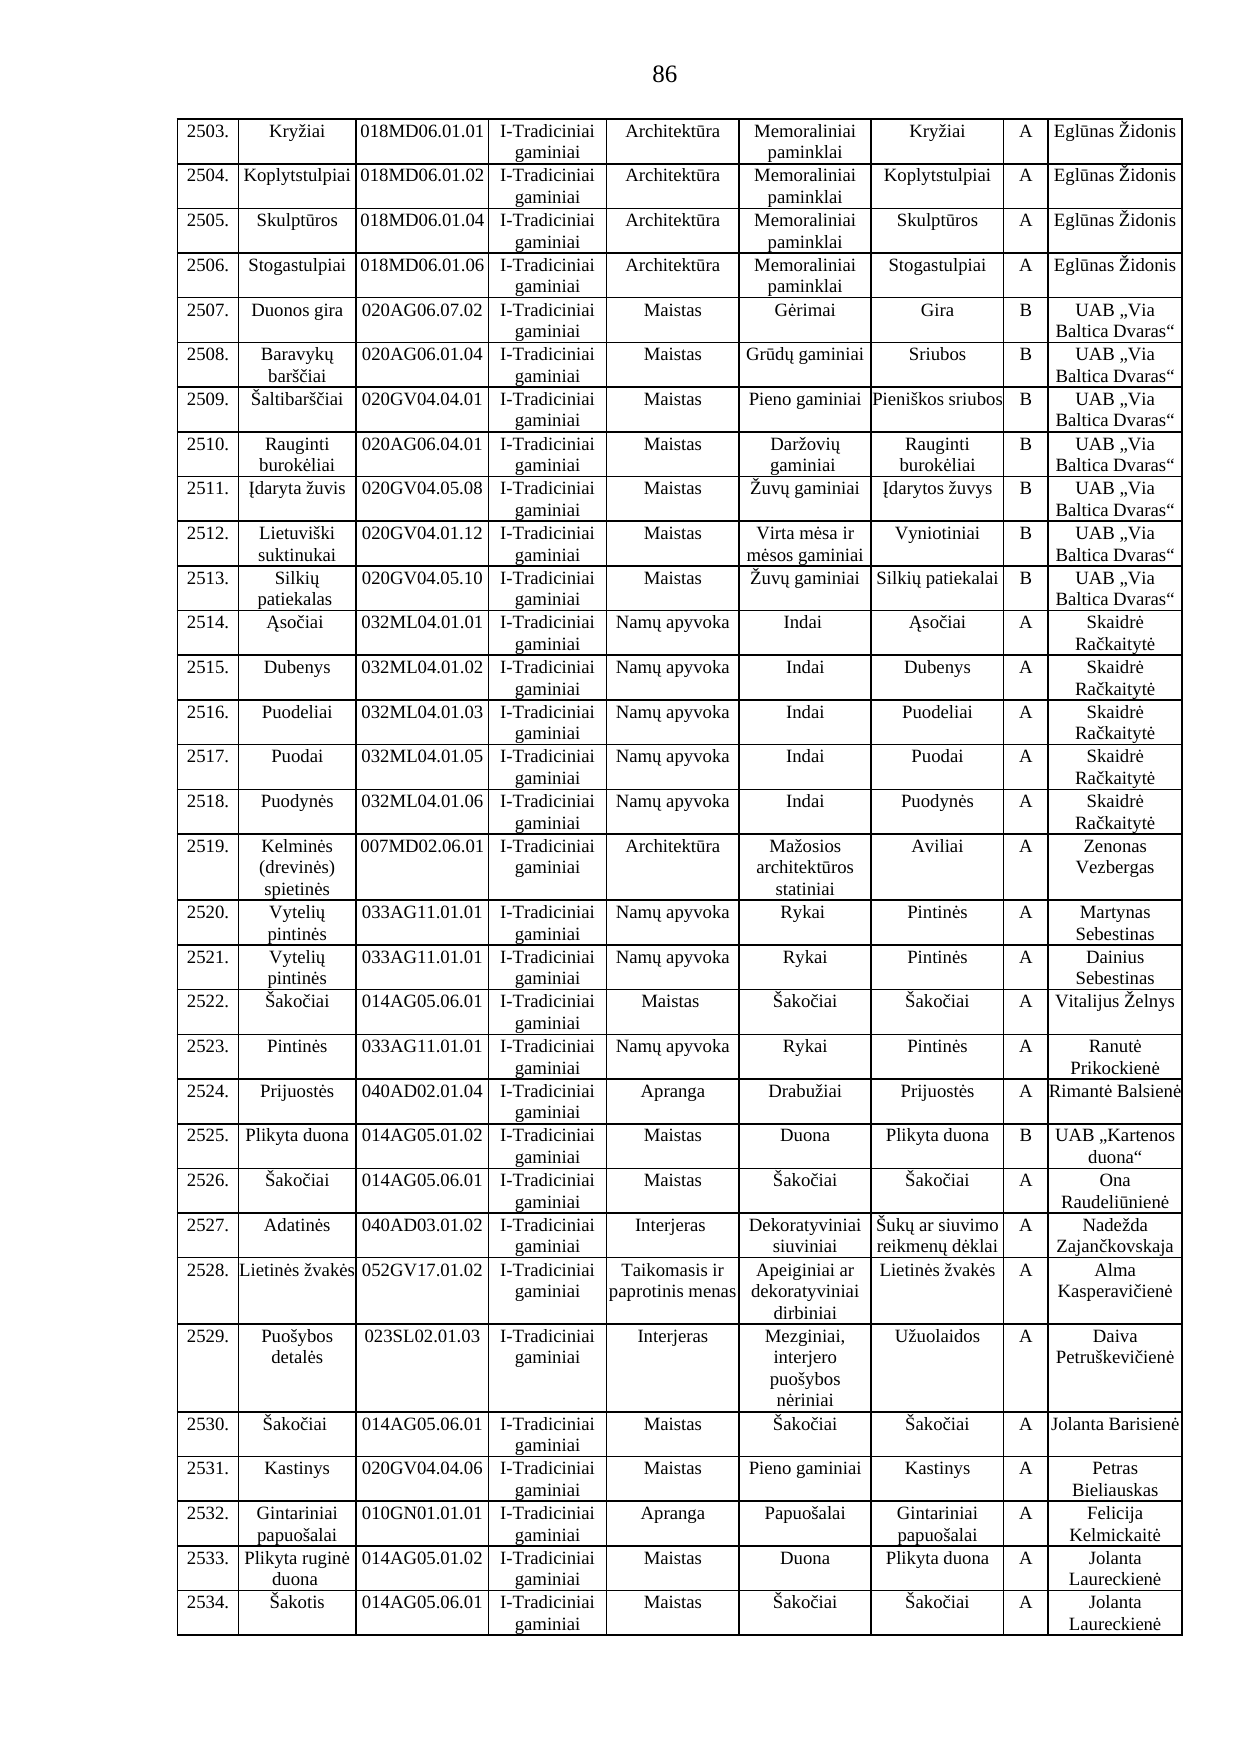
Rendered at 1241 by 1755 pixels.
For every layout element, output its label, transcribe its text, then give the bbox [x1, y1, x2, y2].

table_cell Interjeras [607, 1325, 738, 1411]
table_cell Duonos gira [239, 298, 355, 342]
table_cell A [1004, 1413, 1047, 1456]
table_cell Vitalijus Želnys [1049, 990, 1181, 1033]
table_cell Jolanta Laureckienė [1049, 1591, 1181, 1634]
table_cell Maistas [607, 298, 738, 342]
table_cell Skaidrė Račkaitytė [1049, 745, 1181, 788]
table_cell I-Tradiciniai gaminiai [489, 1080, 606, 1123]
table_cell I-Tradiciniai gaminiai [489, 901, 606, 944]
table_cell Memoraliniai paminklai [740, 209, 870, 252]
table_cell Koplytstulpiai [239, 165, 355, 207]
table_cell Namų apyvoka [607, 946, 738, 989]
table_cell I-Tradiciniai gaminiai [489, 790, 606, 833]
table_cell 2513. [178, 567, 238, 610]
table_cell I-Tradiciniai gaminiai [489, 343, 606, 386]
table_cell 2523. [178, 1035, 238, 1078]
table_cell Namų apyvoka [607, 790, 738, 833]
table_cell Daiva Petruškevičienė [1049, 1325, 1181, 1411]
table_cell Martynas Sebestinas [1049, 901, 1181, 944]
table_cell 2531. [178, 1457, 238, 1500]
table_cell 2521. [178, 946, 238, 989]
table_cell A [1004, 1080, 1047, 1123]
table_cell Namų apyvoka [607, 656, 738, 699]
table_cell B [1004, 522, 1047, 565]
table_cell 040AD03.01.02 [357, 1214, 488, 1257]
table_cell 2524. [178, 1080, 238, 1123]
table_cell I-Tradiciniai gaminiai [489, 1591, 606, 1634]
table_cell 2529. [178, 1325, 238, 1411]
table_cell UAB „Via Baltica Dvaras“ [1049, 388, 1181, 431]
table_cell 033AG11.01.01 [357, 1035, 488, 1078]
table_cell Apeiginiai ar dekoratyviniai dirbiniai [740, 1258, 870, 1323]
table_cell I-Tradiciniai gaminiai [489, 298, 606, 342]
table_cell 023SL02.01.03 [357, 1325, 488, 1411]
table_cell Pieno gaminiai [740, 388, 870, 431]
table_cell I-Tradiciniai gaminiai [489, 946, 606, 989]
table_cell I-Tradiciniai gaminiai [489, 1547, 606, 1590]
table_cell 2511. [178, 477, 238, 520]
table_cell A [1004, 901, 1047, 944]
table_cell Ąsočiai [872, 611, 1003, 654]
table_cell Rauginti burokėliai [872, 433, 1003, 476]
table_cell 020AG06.07.02 [357, 298, 488, 342]
table_cell Plikyta ruginė duona [239, 1547, 355, 1590]
table_cell Mezginiai, interjero puošybos nėriniai [740, 1325, 870, 1411]
table_cell Puodai [872, 745, 1003, 788]
table_cell Namų apyvoka [607, 1035, 738, 1078]
table_cell B [1004, 477, 1047, 520]
table_cell 2530. [178, 1413, 238, 1456]
table_cell Eglūnas Židonis [1049, 254, 1181, 297]
table_cell Pintinės [872, 1035, 1003, 1078]
table_cell 018MD06.01.06 [357, 254, 488, 297]
table_cell Skaidrė Račkaitytė [1049, 701, 1181, 744]
table_cell I-Tradiciniai gaminiai [489, 1125, 606, 1167]
table_cell A [1004, 254, 1047, 297]
table_cell I-Tradiciniai gaminiai [489, 254, 606, 297]
table_cell A [1004, 1258, 1047, 1323]
table_cell Papuošalai [740, 1502, 870, 1545]
table_cell Dekoratyviniai siuviniai [740, 1214, 870, 1257]
table_cell Maistas [607, 1169, 738, 1212]
table_cell 2504. [178, 165, 238, 207]
table_cell 020GV04.01.12 [357, 522, 488, 565]
table_cell Skulptūros [872, 209, 1003, 252]
table_cell Prijuostės [872, 1080, 1003, 1123]
table_cell Architektūra [607, 120, 738, 163]
table_cell Kelminės (drevinės) spietinės [239, 835, 355, 899]
table_cell Namų apyvoka [607, 745, 738, 788]
table_cell 2510. [178, 433, 238, 476]
table_cell Indai [740, 656, 870, 699]
table_cell 2507. [178, 298, 238, 342]
table_cell 033AG11.01.01 [357, 946, 488, 989]
table_cell Vytelių pintinės [239, 901, 355, 944]
table_cell Maistas [607, 477, 738, 520]
table_cell Šukų ar siuvimo reikmenų dėklai [872, 1214, 1003, 1257]
table_cell A [1004, 701, 1047, 744]
table_cell 014AG05.06.01 [357, 1413, 488, 1456]
table_cell Interjeras [607, 1214, 738, 1257]
table_cell Memoraliniai paminklai [740, 254, 870, 297]
table_cell 014AG05.06.01 [357, 1591, 488, 1634]
table_cell Architektūra [607, 835, 738, 899]
table_cell A [1004, 1547, 1047, 1590]
table_cell Dubenys [239, 656, 355, 699]
table_cell Apranga [607, 1080, 738, 1123]
table_cell Ąsočiai [239, 611, 355, 654]
table_cell Jolanta Laureckienė [1049, 1547, 1181, 1590]
table_cell Plikyta duona [872, 1547, 1003, 1590]
table_cell UAB „Via Baltica Dvaras“ [1049, 567, 1181, 610]
table_cell 032ML04.01.01 [357, 611, 488, 654]
table_cell Indai [740, 611, 870, 654]
table_cell Eglūnas Židonis [1049, 209, 1181, 252]
table_cell Koplytstulpiai [872, 165, 1003, 207]
table_cell Duona [740, 1125, 870, 1167]
table_cell Nadežda Zajančkovskaja [1049, 1214, 1181, 1257]
table_cell Žuvų gaminiai [740, 567, 870, 610]
table_cell Maistas [607, 990, 738, 1033]
table_cell I-Tradiciniai gaminiai [489, 209, 606, 252]
table_cell 010GN01.01.01 [357, 1502, 488, 1545]
table_cell 2503. [178, 120, 238, 163]
table_cell 2534. [178, 1591, 238, 1634]
table_cell Jolanta Barisienė [1049, 1413, 1181, 1456]
table_cell A [1004, 165, 1047, 207]
table_cell UAB „Via Baltica Dvaras“ [1049, 298, 1181, 342]
table_cell 2506. [178, 254, 238, 297]
table_cell Kryžiai [872, 120, 1003, 163]
table_cell UAB „Via Baltica Dvaras“ [1049, 433, 1181, 476]
table_cell Apranga [607, 1502, 738, 1545]
table_cell Rimantė Balsienė [1049, 1080, 1181, 1123]
table_cell Ranutė Prikockienė [1049, 1035, 1181, 1078]
table_cell Stogastulpiai [872, 254, 1003, 297]
table_cell Grūdų gaminiai [740, 343, 870, 386]
table_cell UAB „Via Baltica Dvaras“ [1049, 522, 1181, 565]
table_cell A [1004, 656, 1047, 699]
table_cell Maistas [607, 1457, 738, 1500]
table_cell I-Tradiciniai gaminiai [489, 1413, 606, 1456]
table_cell Šakotis [239, 1591, 355, 1634]
table_cell Puodynės [872, 790, 1003, 833]
table_cell Šakočiai [872, 990, 1003, 1033]
table_cell Puodeliai [872, 701, 1003, 744]
table_cell 020AG06.01.04 [357, 343, 488, 386]
table_cell Šakočiai [872, 1169, 1003, 1212]
table_cell I-Tradiciniai gaminiai [489, 388, 606, 431]
table_cell Eglūnas Židonis [1049, 165, 1181, 207]
table_cell A [1004, 1035, 1047, 1078]
table_cell Šakočiai [740, 990, 870, 1033]
table_cell 032ML04.01.06 [357, 790, 488, 833]
table_cell Zenonas Vezbergas [1049, 835, 1181, 899]
table_cell Rauginti burokėliai [239, 433, 355, 476]
table_cell A [1004, 1502, 1047, 1545]
table_cell Stogastulpiai [239, 254, 355, 297]
table_cell I-Tradiciniai gaminiai [489, 1457, 606, 1500]
table_cell Aviliai [872, 835, 1003, 899]
table_cell I-Tradiciniai gaminiai [489, 1325, 606, 1411]
table_cell 040AD02.01.04 [357, 1080, 488, 1123]
table_cell A [1004, 611, 1047, 654]
table_cell Lietinės žvakės [872, 1258, 1003, 1323]
table_cell Šakočiai [239, 990, 355, 1033]
table_cell 018MD06.01.01 [357, 120, 488, 163]
table_cell Kryžiai [239, 120, 355, 163]
table_cell Šakočiai [740, 1591, 870, 1634]
table_cell Pintinės [872, 901, 1003, 944]
table_cell Sriubos [872, 343, 1003, 386]
table_cell Ona Raudeliūnienė [1049, 1169, 1181, 1212]
table_cell Šaltibarščiai [239, 388, 355, 431]
table_cell Maistas [607, 343, 738, 386]
table_cell Indai [740, 745, 870, 788]
table_cell Virta mėsa ir mėsos gaminiai [740, 522, 870, 565]
table_cell Indai [740, 701, 870, 744]
table_cell Vyniotiniai [872, 522, 1003, 565]
table_cell Dainius Sebestinas [1049, 946, 1181, 989]
table_cell B [1004, 433, 1047, 476]
table_cell Baravykų barščiai [239, 343, 355, 386]
table_cell I-Tradiciniai gaminiai [489, 835, 606, 899]
table_cell Taikomasis ir paprotinis menas [607, 1258, 738, 1323]
table_cell Maistas [607, 1413, 738, 1456]
table_cell Felicija Kelmickaitė [1049, 1502, 1181, 1545]
table_cell Adatinės [239, 1214, 355, 1257]
table_cell 020AG06.04.01 [357, 433, 488, 476]
table_cell 032ML04.01.03 [357, 701, 488, 744]
table_cell I-Tradiciniai gaminiai [489, 656, 606, 699]
table_cell 2527. [178, 1214, 238, 1257]
table_cell Skaidrė Račkaitytė [1049, 656, 1181, 699]
table_cell 020GV04.05.10 [357, 567, 488, 610]
table_cell Rykai [740, 901, 870, 944]
table_cell 2526. [178, 1169, 238, 1212]
table_cell A [1004, 1325, 1047, 1411]
table_cell Plikyta duona [239, 1125, 355, 1167]
table_cell Maistas [607, 567, 738, 610]
table_cell I-Tradiciniai gaminiai [489, 990, 606, 1033]
table_cell Šakočiai [872, 1413, 1003, 1456]
table_cell Žuvų gaminiai [740, 477, 870, 520]
table_cell I-Tradiciniai gaminiai [489, 1169, 606, 1212]
table_cell Duona [740, 1547, 870, 1590]
table_cell 020GV04.05.08 [357, 477, 488, 520]
table_cell 2519. [178, 835, 238, 899]
table_cell Įdarytos žuvys [872, 477, 1003, 520]
table_cell 2508. [178, 343, 238, 386]
table_cell Pintinės [239, 1035, 355, 1078]
table_cell 018MD06.01.04 [357, 209, 488, 252]
table_cell Mažosios architektūros statiniai [740, 835, 870, 899]
table_cell 2509. [178, 388, 238, 431]
table_cell Drabužiai [740, 1080, 870, 1123]
table_cell Indai [740, 790, 870, 833]
table_cell 2520. [178, 901, 238, 944]
table_cell Šakočiai [239, 1413, 355, 1456]
table_cell 032ML04.01.02 [357, 656, 488, 699]
table_cell Daržovių gaminiai [740, 433, 870, 476]
table_cell 2525. [178, 1125, 238, 1167]
table_cell Lietinės žvakės [239, 1258, 355, 1323]
table_cell UAB „Via Baltica Dvaras“ [1049, 343, 1181, 386]
table_cell Maistas [607, 1125, 738, 1167]
table_cell Puošybos detalės [239, 1325, 355, 1411]
table_cell Šakočiai [239, 1169, 355, 1212]
table_cell I-Tradiciniai gaminiai [489, 567, 606, 610]
table_cell I-Tradiciniai gaminiai [489, 433, 606, 476]
table_cell Puodai [239, 745, 355, 788]
table_cell Lietuviški suktinukai [239, 522, 355, 565]
table_cell Kastinys [872, 1457, 1003, 1500]
table_cell Įdaryta žuvis [239, 477, 355, 520]
table_cell Namų apyvoka [607, 611, 738, 654]
table_cell A [1004, 1214, 1047, 1257]
table_cell I-Tradiciniai gaminiai [489, 1502, 606, 1545]
table_cell Rykai [740, 1035, 870, 1078]
table_cell Maistas [607, 1591, 738, 1634]
table_cell 2515. [178, 656, 238, 699]
table_cell B [1004, 388, 1047, 431]
table_cell Šakočiai [872, 1591, 1003, 1634]
table_cell Memoraliniai paminklai [740, 120, 870, 163]
table_cell Gintariniai papuošalai [872, 1502, 1003, 1545]
table_cell Silkių patiekalas [239, 567, 355, 610]
table_cell Kastinys [239, 1457, 355, 1500]
table_cell A [1004, 790, 1047, 833]
table_cell Plikyta duona [872, 1125, 1003, 1167]
table_cell A [1004, 990, 1047, 1033]
table_cell I-Tradiciniai gaminiai [489, 165, 606, 207]
table_cell A [1004, 835, 1047, 899]
table_cell 2518. [178, 790, 238, 833]
table_cell Gira [872, 298, 1003, 342]
table_cell I-Tradiciniai gaminiai [489, 1214, 606, 1257]
table_cell Skulptūros [239, 209, 355, 252]
table_cell Architektūra [607, 254, 738, 297]
table_cell Petras Bieliauskas [1049, 1457, 1181, 1500]
table_cell I-Tradiciniai gaminiai [489, 477, 606, 520]
table_cell Pieniškos sriubos [872, 388, 1003, 431]
table_cell Puodynės [239, 790, 355, 833]
table_cell Namų apyvoka [607, 701, 738, 744]
table_cell I-Tradiciniai gaminiai [489, 611, 606, 654]
table_cell Gintariniai papuošalai [239, 1502, 355, 1545]
table_cell Alma Kasperavičienė [1049, 1258, 1181, 1323]
table_cell Skaidrė Račkaitytė [1049, 611, 1181, 654]
table_cell I-Tradiciniai gaminiai [489, 120, 606, 163]
table_cell UAB „Kartenos duona“ [1049, 1125, 1181, 1167]
table_cell Rykai [740, 946, 870, 989]
table_cell Puodeliai [239, 701, 355, 744]
table_cell Maistas [607, 1547, 738, 1590]
table_cell 014AG05.01.02 [357, 1125, 488, 1167]
table_cell 018MD06.01.02 [357, 165, 488, 207]
table_cell I-Tradiciniai gaminiai [489, 1258, 606, 1323]
table_cell 2528. [178, 1258, 238, 1323]
table_cell B [1004, 298, 1047, 342]
table_cell Dubenys [872, 656, 1003, 699]
table_cell A [1004, 1169, 1047, 1212]
table_cell 032ML04.01.05 [357, 745, 488, 788]
table_cell A [1004, 946, 1047, 989]
table_cell A [1004, 120, 1047, 163]
table_cell Memoraliniai paminklai [740, 165, 870, 207]
table_cell Silkių patiekalai [872, 567, 1003, 610]
table_cell 2533. [178, 1547, 238, 1590]
table_cell Eglūnas Židonis [1049, 120, 1181, 163]
table_cell 014AG05.01.02 [357, 1547, 488, 1590]
table_cell 2505. [178, 209, 238, 252]
table_cell Užuolaidos [872, 1325, 1003, 1411]
table_cell I-Tradiciniai gaminiai [489, 745, 606, 788]
table_cell Architektūra [607, 165, 738, 207]
table_cell 007MD02.06.01 [357, 835, 488, 899]
table_cell 2532. [178, 1502, 238, 1545]
table_cell Maistas [607, 522, 738, 565]
table_cell A [1004, 745, 1047, 788]
table_cell B [1004, 1125, 1047, 1167]
table_cell 014AG05.06.01 [357, 990, 488, 1033]
table_cell Skaidrė Račkaitytė [1049, 790, 1181, 833]
table_cell 2514. [178, 611, 238, 654]
table_cell I-Tradiciniai gaminiai [489, 701, 606, 744]
table_cell I-Tradiciniai gaminiai [489, 522, 606, 565]
table_cell Namų apyvoka [607, 901, 738, 944]
table_cell Šakočiai [740, 1169, 870, 1212]
table_cell I-Tradiciniai gaminiai [489, 1035, 606, 1078]
table_cell Prijuostės [239, 1080, 355, 1123]
table_cell 020GV04.04.06 [357, 1457, 488, 1500]
table_cell 052GV17.01.02 [357, 1258, 488, 1323]
table_cell 2516. [178, 701, 238, 744]
table_cell B [1004, 567, 1047, 610]
table_cell 2517. [178, 745, 238, 788]
table_cell 2522. [178, 990, 238, 1033]
table_cell Gėrimai [740, 298, 870, 342]
table_cell A [1004, 209, 1047, 252]
table_cell Maistas [607, 388, 738, 431]
table_cell 014AG05.06.01 [357, 1169, 488, 1212]
table_cell B [1004, 343, 1047, 386]
table_cell UAB „Via Baltica Dvaras“ [1049, 477, 1181, 520]
table_cell Maistas [607, 433, 738, 476]
table_cell Pieno gaminiai [740, 1457, 870, 1500]
table_cell 2512. [178, 522, 238, 565]
table_cell Pintinės [872, 946, 1003, 989]
table_cell A [1004, 1591, 1047, 1634]
table_cell 020GV04.04.01 [357, 388, 488, 431]
table_cell Vytelių pintinės [239, 946, 355, 989]
table_cell A [1004, 1457, 1047, 1500]
table_cell 033AG11.01.01 [357, 901, 488, 944]
table_cell Šakočiai [740, 1413, 870, 1456]
table_cell Architektūra [607, 209, 738, 252]
